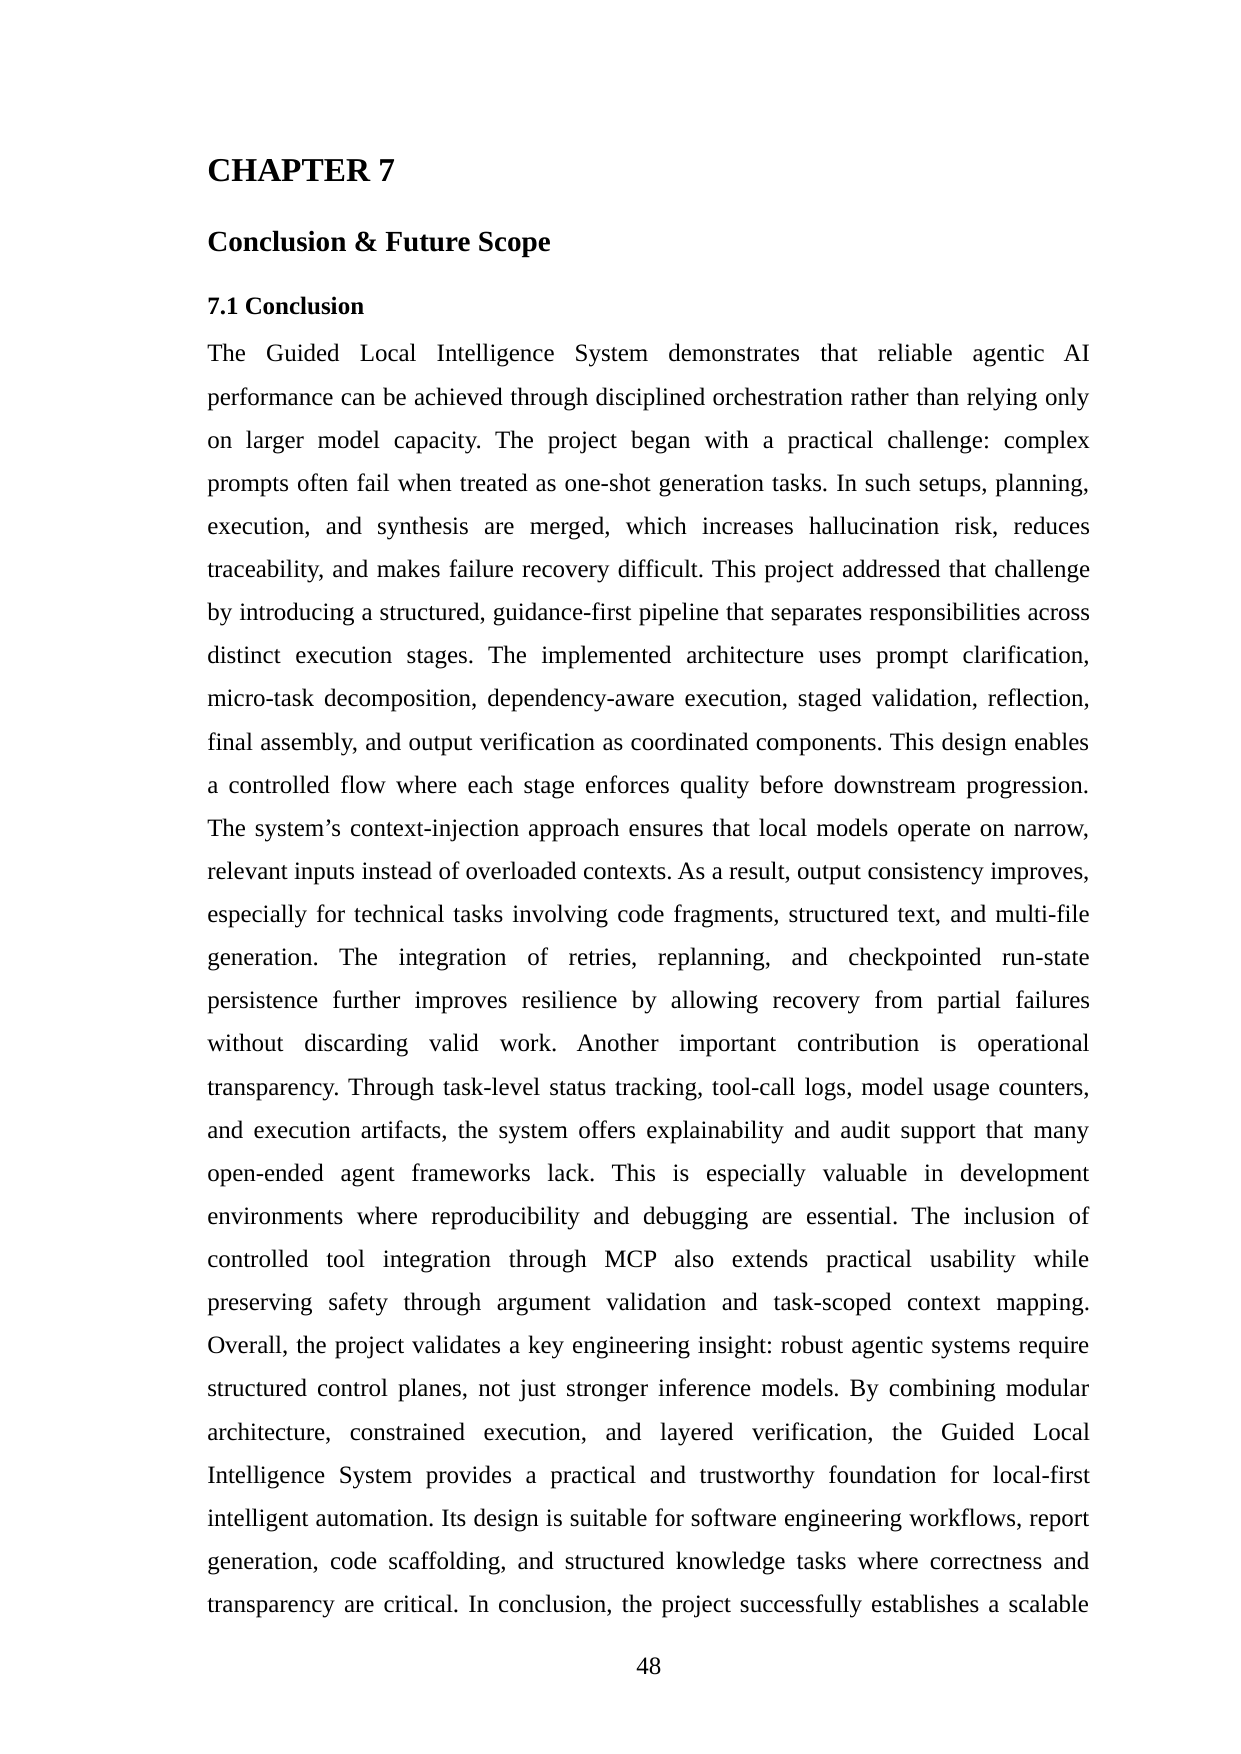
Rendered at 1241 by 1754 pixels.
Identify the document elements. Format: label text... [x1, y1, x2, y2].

text CHAPTER 7 [207, 150, 1091, 188]
text 7.1 Conclusion [207, 291, 1091, 320]
text Conclusion & Future Scope [207, 224, 1091, 258]
text The Guided Local Intelligence System demonstrates that reliable agentic AI performance can be achieved through disciplined orchestration rather than relying only on larger model capacity. The project began with a practical challenge: complex prompts often fail when treated as one-shot generation tasks. In such setups, planning, execution, and synthesis are merged, which increases hallucination risk, reduces traceability, and makes failure recovery difficult. This project addressed that challenge by introducing a structured, guidance-first pipeline that separates responsibilities across distinct execution stages. The implemented architecture uses prompt clarification, micro-task decomposition, dependency-aware execution, staged validation, reflection, final assembly, and output verification as coordinated components. This design enables a controlled flow where each stage enforces quality before downstream progression. The system’s context-injection approach ensures that local models operate on narrow, relevant inputs instead of overloaded contexts. As a result, output consistency improves, especially for technical tasks involving code fragments, structured text, and multi-file generation. The integration of retries, replanning, and checkpointed run-state persistence further improves resilience by allowing recovery from partial failures without discarding valid work. Another important contribution is operational transparency. Through task-level status tracking, tool-call logs, model usage counters, and execution artifacts, the system offers explainability and audit support that many open-ended agent frameworks lack. This is especially valuable in development environments where reproducibility and debugging are essential. The inclusion of controlled tool integration through MCP also extends practical usability while preserving safety through argument validation and task-scoped context mapping. Overall, the project validates a key engineering insight: robust agentic systems require structured control planes, not just stronger inference models. By combining modular architecture, constrained execution, and layered verification, the Guided Local Intelligence System provides a practical and trustworthy foundation for local-first intelligent automation. Its design is suitable for software engineering workflows, report generation, code scaffolding, and structured knowledge tasks where correctness and transparency are critical. In conclusion, the project successfully establishes a scalable [207, 338, 1091, 1618]
